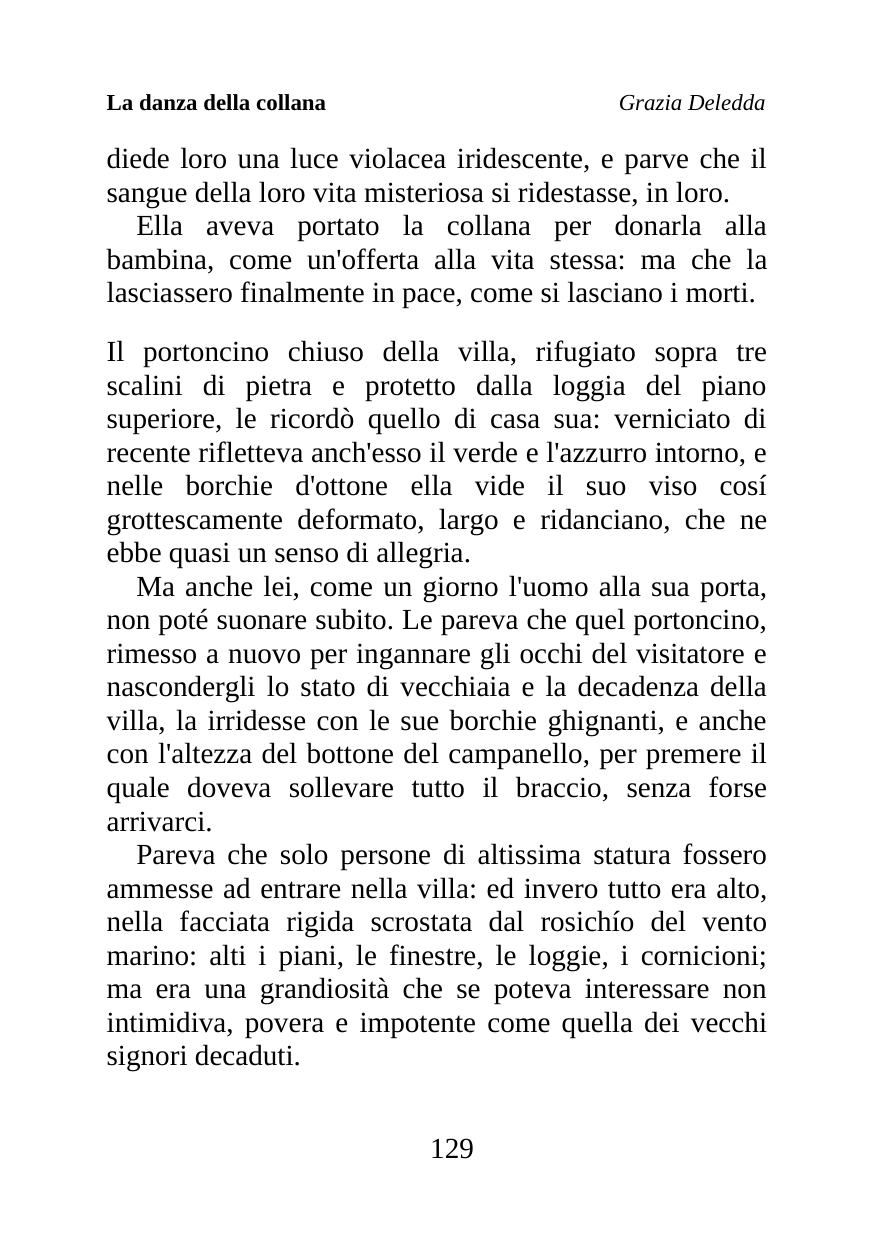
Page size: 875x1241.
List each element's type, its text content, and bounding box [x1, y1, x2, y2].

text Pareva che solo persone di altissima statura fossero ammesse ad entrare nella villa: ed invero tutto era alto, nella facciata rigida scrostata dal rosichío del vento marino: alti i piani, le finestre, le loggie, i cornicioni; ma era una grandiosità che se poteva interessare non intimidiva, povera e impotente come quella dei vecchi signori decaduti. [106, 837, 768, 1072]
text Ma anche lei, come un giorno l'uomo alla sua porta, non poté suonare subito. Le pareva che quel portoncino, rimesso a nuovo per ingannare gli occhi del visitatore e nascondergli lo stato di vecchiaia e la decadenza della villa, la irridesse con le sue borchie ghignanti, e anche con l'altezza del bottone del campanello, per premere il quale doveva sollevare tutto il braccio, senza forse arrivarci. [106, 569, 768, 837]
text Il portoncino chiuso della villa, rifugiato sopra tre scalini di pietra e protetto dalla loggia del piano superiore, le ricordò quello di casa sua: verniciato di recente rifletteva anch'esso il verde e l'azzurro intorno, e nelle borchie d'ottone ella vide il suo viso cosí grottescamente deformato, largo e ridanciano, che ne ebbe quasi un senso di allegria. [106, 334, 768, 569]
text diede loro una luce violacea iridescente, e parve che il sangue della loro vita misteriosa si ridestasse, in loro. [106, 141, 768, 208]
text Ella aveva portato la collana per donarla alla bambina, come un'offerta alla vita stessa: ma che la lasciassero finalmente in pace, come si lasciano i morti. [106, 208, 768, 309]
